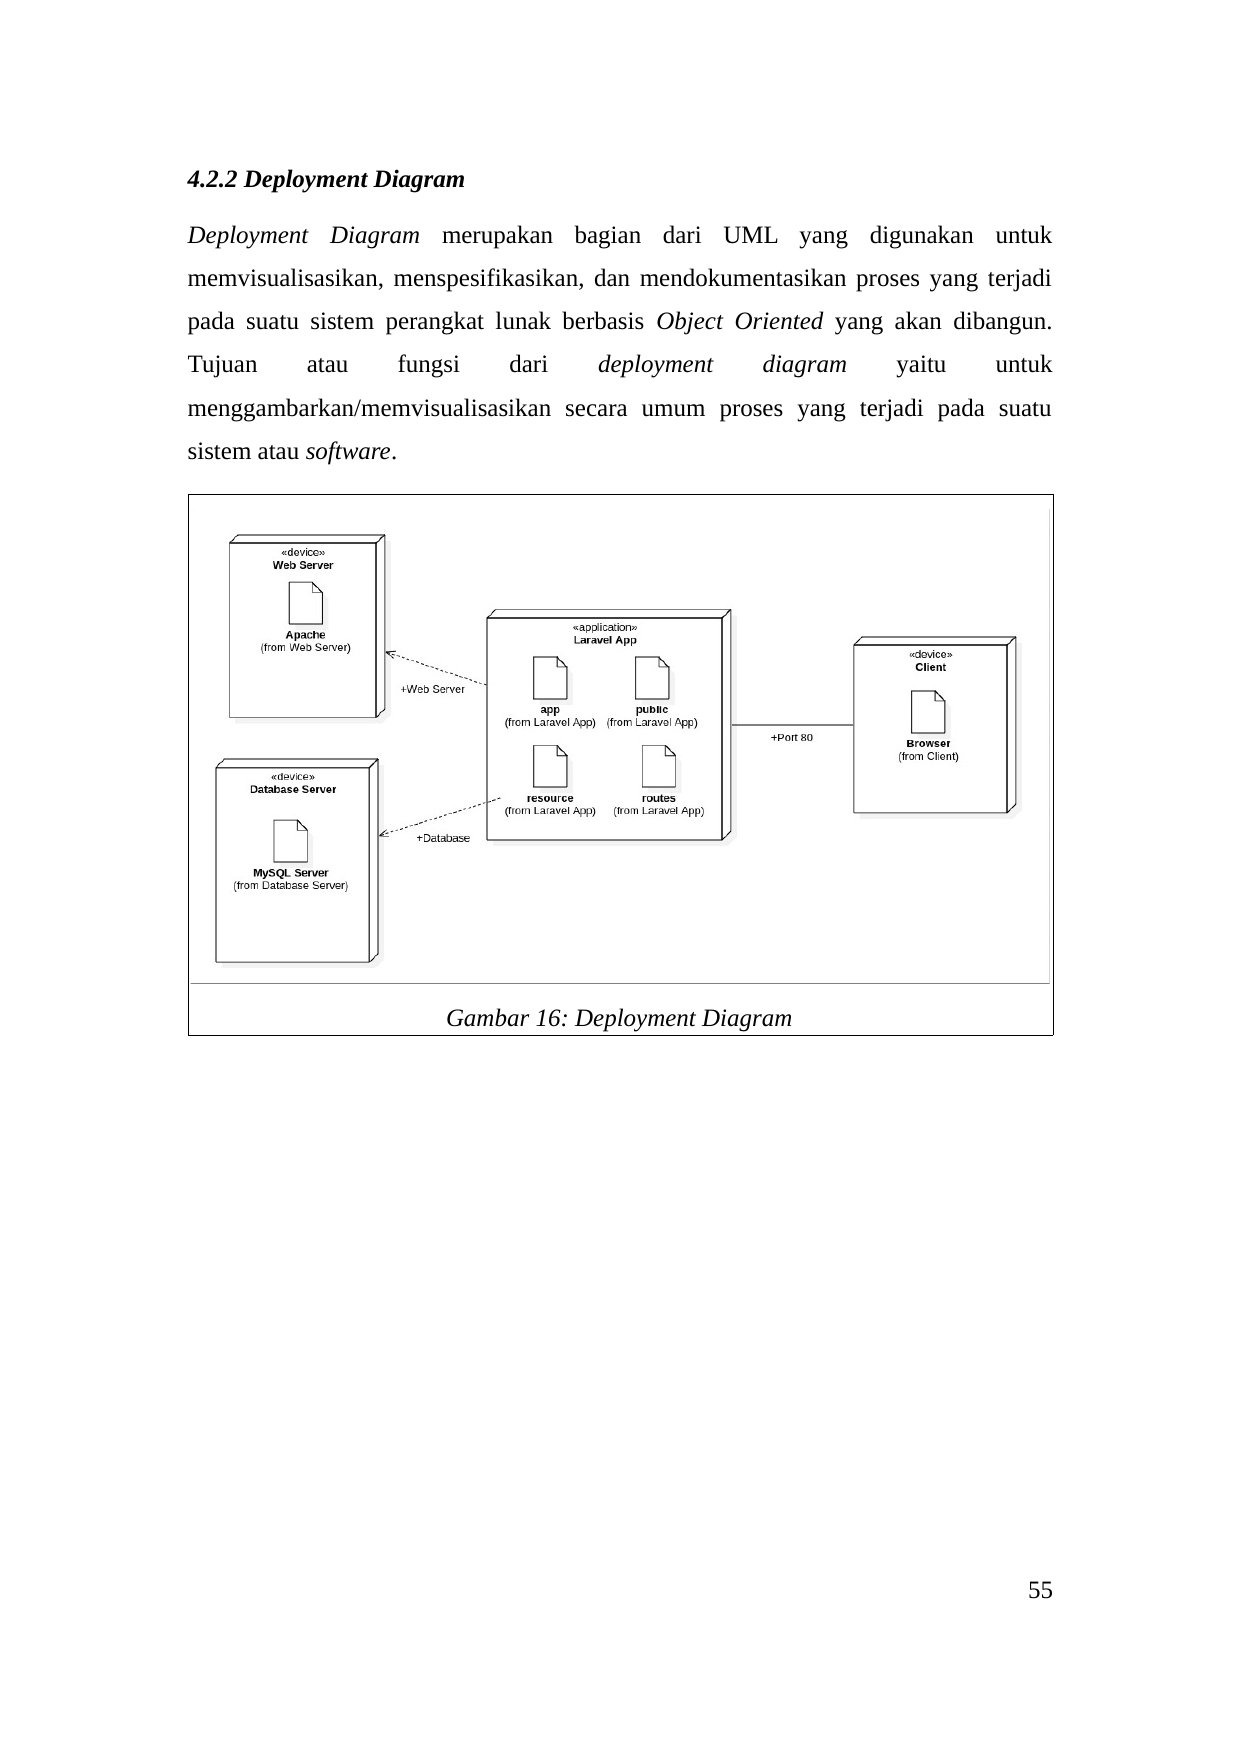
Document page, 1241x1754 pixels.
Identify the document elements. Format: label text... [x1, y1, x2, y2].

picture [190, 509, 1050, 984]
text Deployment Diagram merupakan bagian dari UML yang digunakan untuk memvisualisasikan, menspesifikasikan, dan mendokumentasikan proses yang terjadi pada suatu sistem perangkat lunak berbasis Object Oriented yang akan dibangun. Tujuan atau fungsi dari deployment diagram yaitu untuk menggambarkan/memvisualisasikan secara umum proses yang terjadi pada suatu sistem atau software. [187, 220, 1053, 464]
subtitle Deployment Diagram [187, 164, 1053, 193]
text Gambar 16: Deployment Diagram [191, 984, 1050, 1032]
